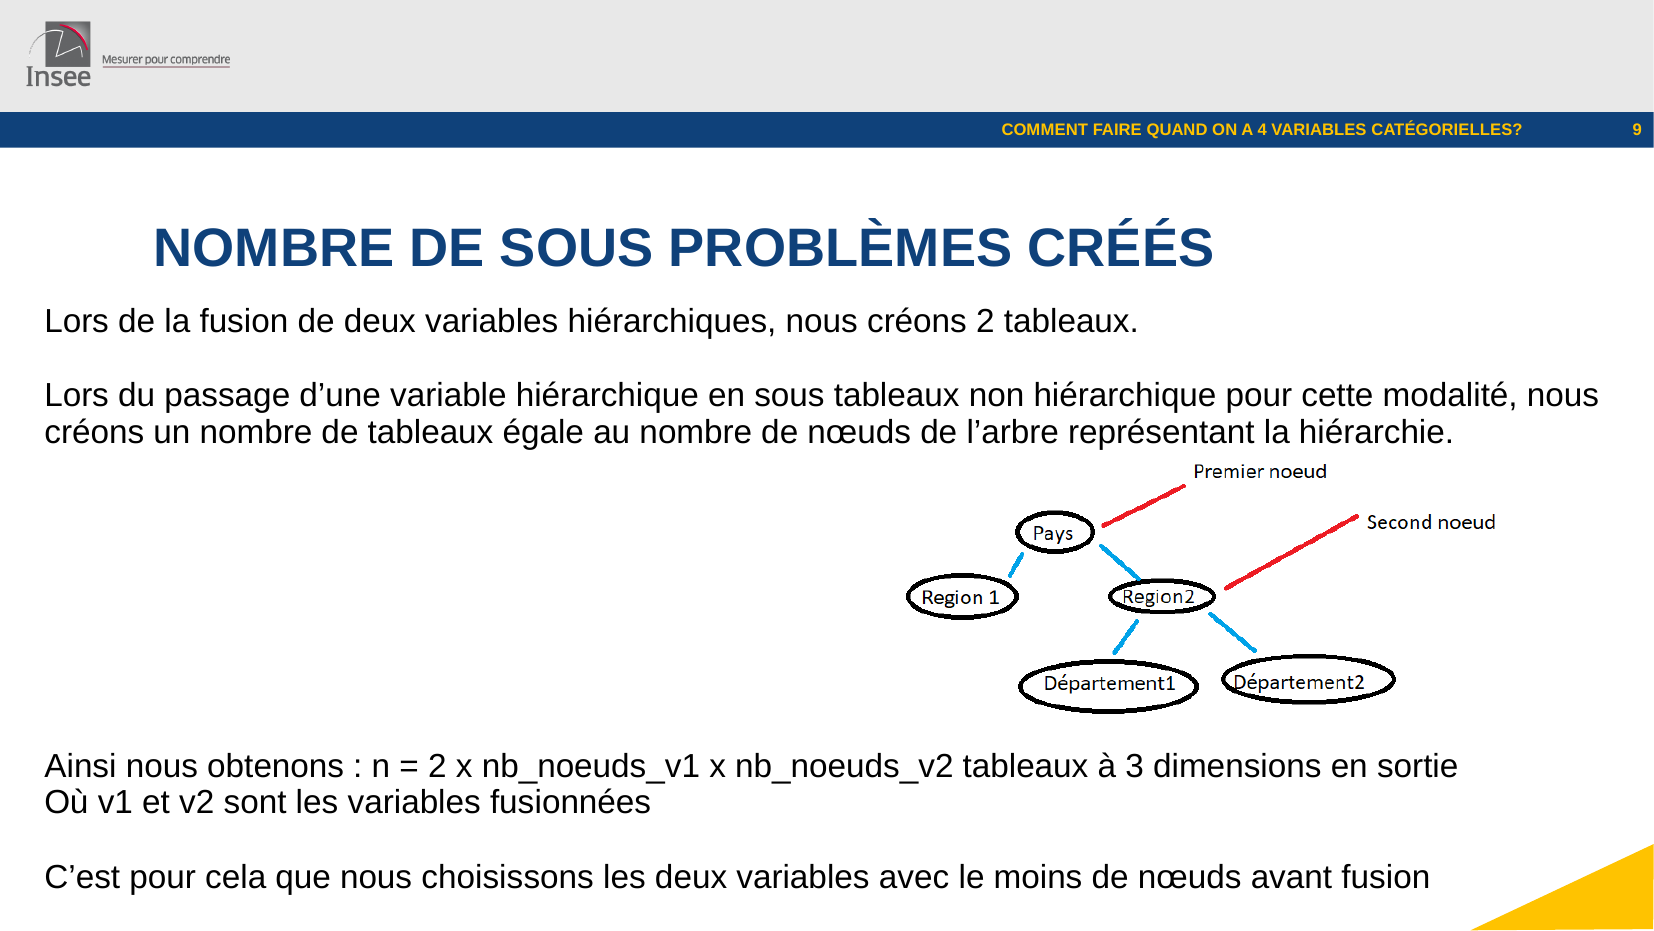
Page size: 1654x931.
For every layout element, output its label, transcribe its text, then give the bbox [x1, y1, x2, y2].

picture [23, 0, 230, 89]
picture [877, 453, 1506, 739]
list Nombre de sous problèmes créés [82, 217, 1571, 295]
text_box Lors de la fusion de deux variables hiérarchiques, nous créons 2 tableaux. Lors du passage d’une variable hiérarchique en sous tableaux non hiérarchique pour cette modalité, nous créons un nombre de tableaux égale au nombre de nœuds de l’arbre représentant la hiérarchie. Ainsi nous obtenons : n = 2 x nb_noeuds_v1 x nb_noeuds_v2 tableaux à 3 dimensions en sortie Où v1 et v2 sont les variables fusionnées C’est pour cela que nous choisissons les deux variables avec le moins de nœuds avant fusion [29, 295, 1654, 903]
